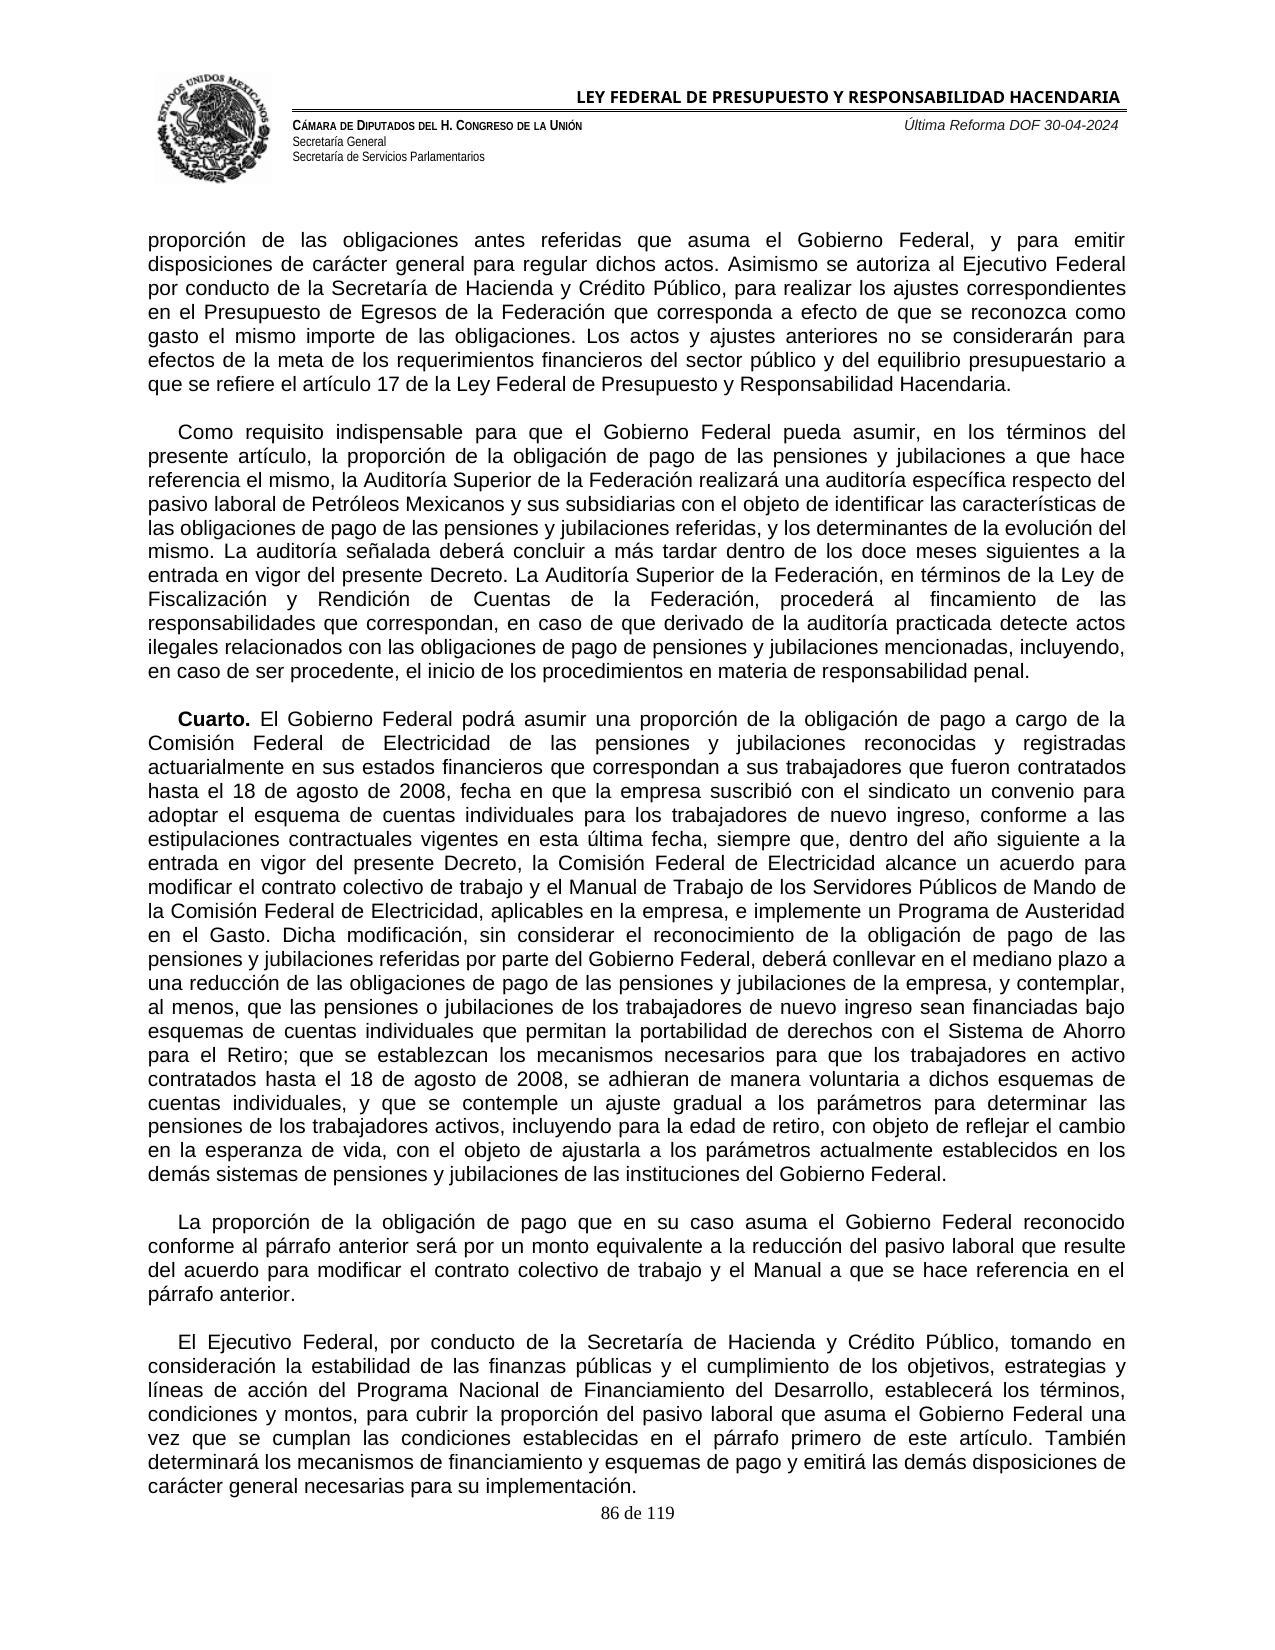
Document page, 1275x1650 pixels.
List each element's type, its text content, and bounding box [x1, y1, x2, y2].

text proporción de las obligaciones antes referidas que asuma el Gobierno Federal, y para emitir disposiciones de carácter general para regular dichos actos. Asimismo se autoriza al Ejecutivo Federal por conducto de la Secretaría de Hacienda y Crédito Público, para realizar los ajustes correspondientes en el Presupuesto de Egresos de la Federación que corresponda a efecto de que se reconozca como gasto el mismo importe de las obligaciones. Los actos y ajustes anteriores no se considerarán para efectos de la meta de los requerimientos financieros del sector público y del equilibrio presupuestario a que se refiere el artículo 17 de la Ley Federal de Presupuesto y Responsabilidad Hacendaria. [148, 228, 1127, 396]
text El Ejecutivo Federal, por conducto de la Secretaría de Hacienda y Crédito Público, tomando en consideración la estabilidad de las finanzas públicas y el cumplimiento de los objetivos, estrategias y líneas de acción del Programa Nacional de Financiamiento del Desarrollo, establecerá los términos, condiciones y montos, para cubrir la proporción del pasivo laboral que asuma el Gobierno Federal una vez que se cumplan las condiciones establecidas en el párrafo primero de este artículo. También determinará los mecanismos de financiamiento y esquemas de pago y emitirá las demás disposiciones de carácter general necesarias para su implementación. [148, 1330, 1127, 1498]
text Como requisito indispensable para que el Gobierno Federal pueda asumir, en los términos del presente artículo, la proporción de la obligación de pago de las pensiones y jubilaciones a que hace referencia el mismo, la Auditoría Superior de la Federación realizará una auditoría específica respecto del pasivo laboral de Petróleos Mexicanos y sus subsidiarias con el objeto de identificar las características de las obligaciones de pago de las pensiones y jubilaciones referidas, y los determinantes de la evolución del mismo. La auditoría señalada deberá concluir a más tardar dentro de los doce meses siguientes a la entrada en vigor del presente Decreto. La Auditoría Superior de la Federación, en términos de la Ley de Fiscalización y Rendición de Cuentas de la Federación, procederá al fincamiento de las responsabilidades que correspondan, en caso de que derivado de la auditoría practicada detecte actos ilegales relacionados con las obligaciones de pago de pensiones y jubilaciones mencionadas, incluyendo, en caso de ser procedente, el inicio de los procedimientos en materia de responsabilidad penal. [148, 419, 1127, 683]
text Cuarto. El Gobierno Federal podrá asumir una proporción de la obligación de pago a cargo de la Comisión Federal de Electricidad de las pensiones y jubilaciones reconocidas y registradas actuarialmente en sus estados financieros que correspondan a sus trabajadores que fueron contratados hasta el 18 de agosto de 2008, fecha en que la empresa suscribió con el sindicato un convenio para adoptar el esquema de cuentas individuales para los trabajadores de nuevo ingreso, conforme a las estipulaciones contractuales vigentes en esta última fecha, siempre que, dentro del año siguiente a la entrada en vigor del presente Decreto, la Comisión Federal de Electricidad alcance un acuerdo para modificar el contrato colectivo de trabajo y el Manual de Trabajo de los Servidores Públicos de Mando de la Comisión Federal de Electricidad, aplicables en la empresa, e implemente un Programa de Austeridad en el Gasto. Dicha modificación, sin considerar el reconocimiento de la obligación de pago de las pensiones y jubilaciones referidas por parte del Gobierno Federal, deberá conllevar en el mediano plazo a una reducción de las obligaciones de pago de las pensiones y jubilaciones de la empresa, y contemplar, al menos, que las pensiones o jubilaciones de los trabajadores de nuevo ingreso sean financiadas bajo esquemas de cuentas individuales que permitan la portabilidad de derechos con el Sistema de Ahorro para el Retiro; que se establezcan los mecanismos necesarios para que los trabajadores en activo contratados hasta el 18 de agosto de 2008, se adhieran de manera voluntaria a dichos esquemas de cuentas individuales, y que se contemple un ajuste gradual a los parámetros para determinar las pensiones de los trabajadores activos, incluyendo para la edad de retiro, con objeto de reflejar el cambio en la esperanza de vida, con el objeto de ajustarla a los parámetros actualmente establecidos en los demás sistemas de pensiones y jubilaciones de las instituciones del Gobierno Federal. [148, 707, 1127, 1186]
text La proporción de la obligación de pago que en su caso asuma el Gobierno Federal reconocido conforme al párrafo anterior será por un monto equivalente a la reducción del pasivo laboral que resulte del acuerdo para modificar el contrato colectivo de trabajo y el Manual a que se hace referencia en el párrafo anterior. [148, 1210, 1127, 1306]
